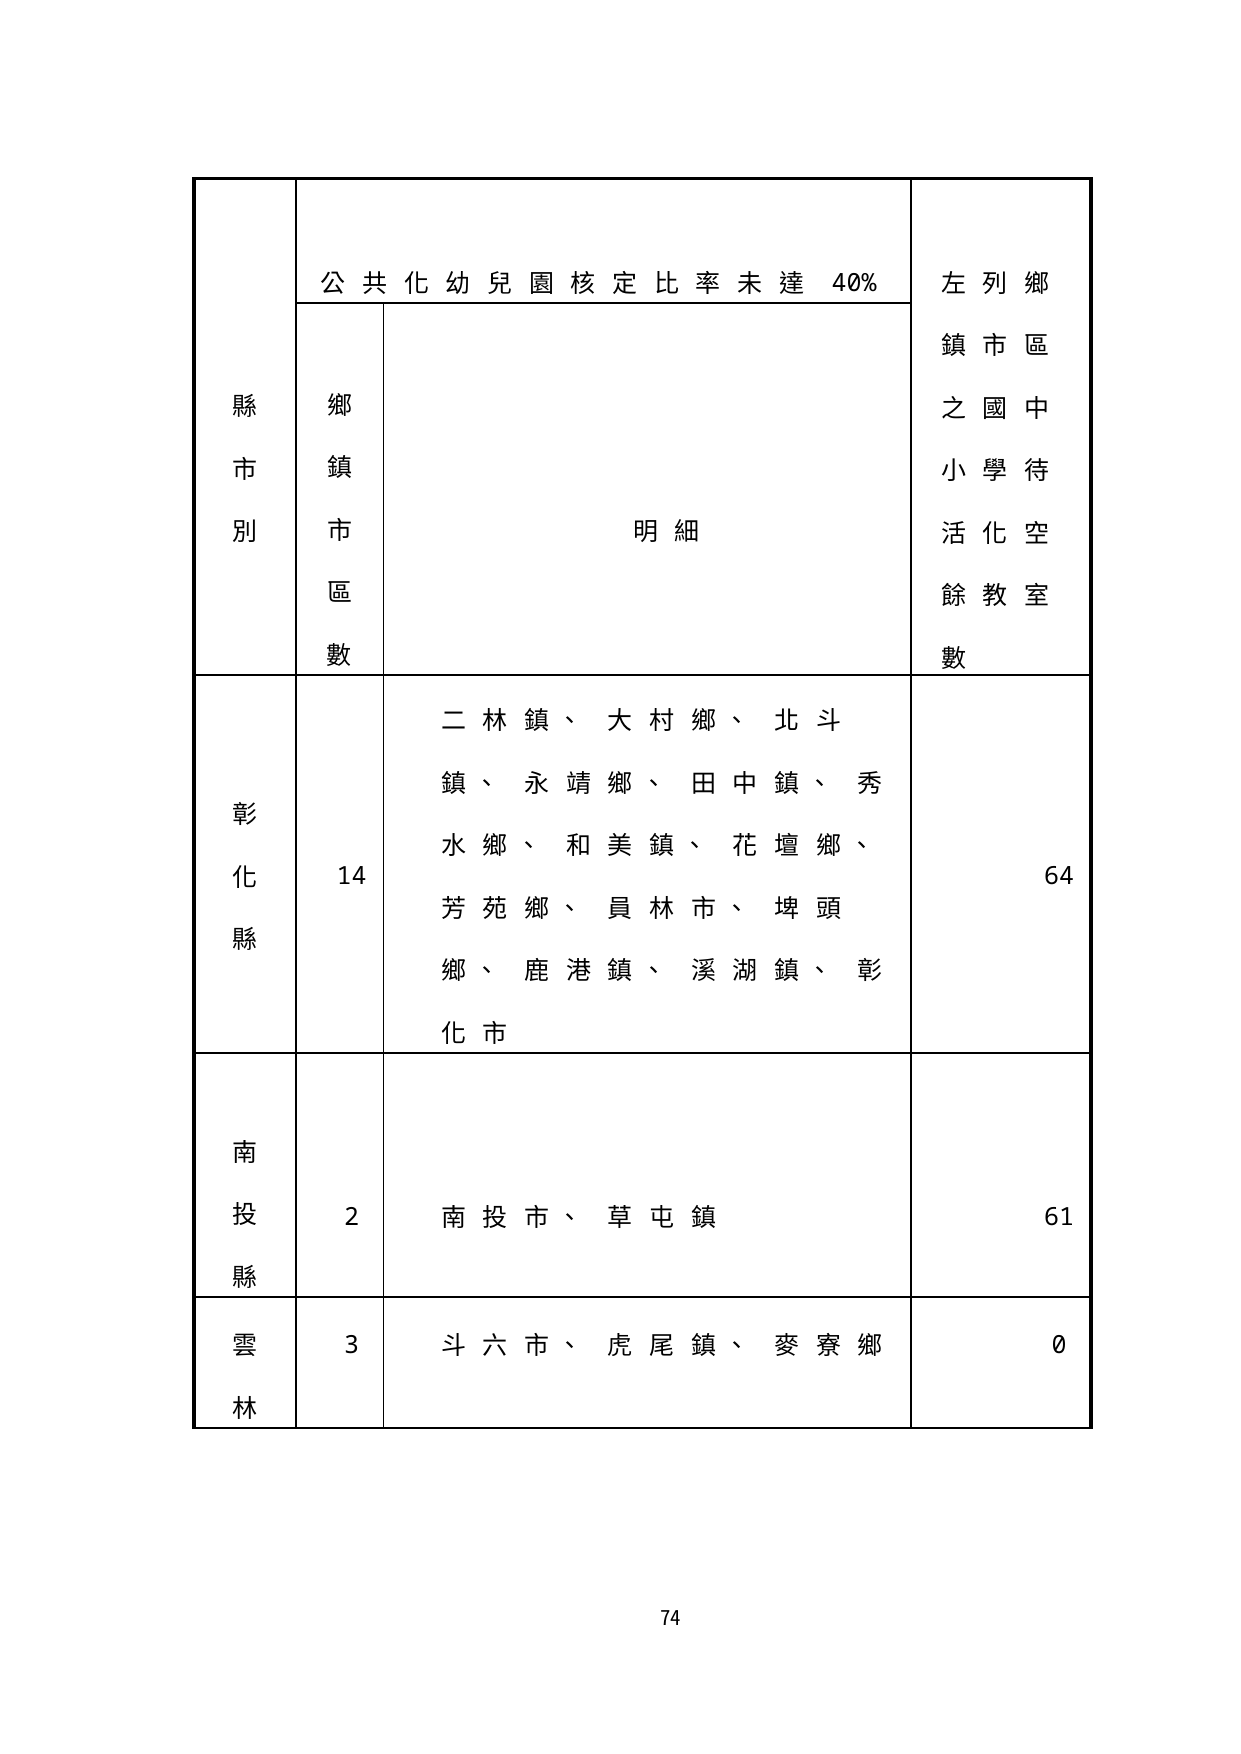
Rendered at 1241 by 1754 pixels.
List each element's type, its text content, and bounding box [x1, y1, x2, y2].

table_header 左列鄉鎮市區之國中小學待活化空餘教室數 [912, 180, 1089, 674]
table_cell 2 [297, 1054, 383, 1296]
table_cell 61 [912, 1054, 1089, 1296]
table_cell 明細 [384, 304, 910, 674]
table_cell 0 [912, 1298, 1089, 1427]
table_cell 14 [297, 676, 383, 1052]
table_cell 斗六市、虎尾鎮、麥寮鄉 [384, 1298, 910, 1427]
table_cell 南投縣 [196, 1054, 295, 1296]
table_cell 64 [912, 676, 1089, 1052]
table_cell 二林鎮、大村鄉、北斗鎮、永靖鄉、田中鎮、秀水鄉、和美鎮、花壇鄉、芳苑鄉、員林市、埤頭鄉、鹿港鎮、溪湖鎮、彰化市 [384, 676, 910, 1052]
table_header 縣市別 [196, 180, 295, 674]
table_cell 彰化縣 [196, 676, 295, 1052]
table_cell 南投市、草屯鎮 [384, 1054, 910, 1296]
table_cell 鄉鎮市區數 [297, 304, 383, 674]
table_cell 雲林 [196, 1298, 295, 1427]
table_cell 3 [297, 1298, 383, 1427]
table_header 公共化幼兒園核定比率未達40% [297, 180, 910, 302]
